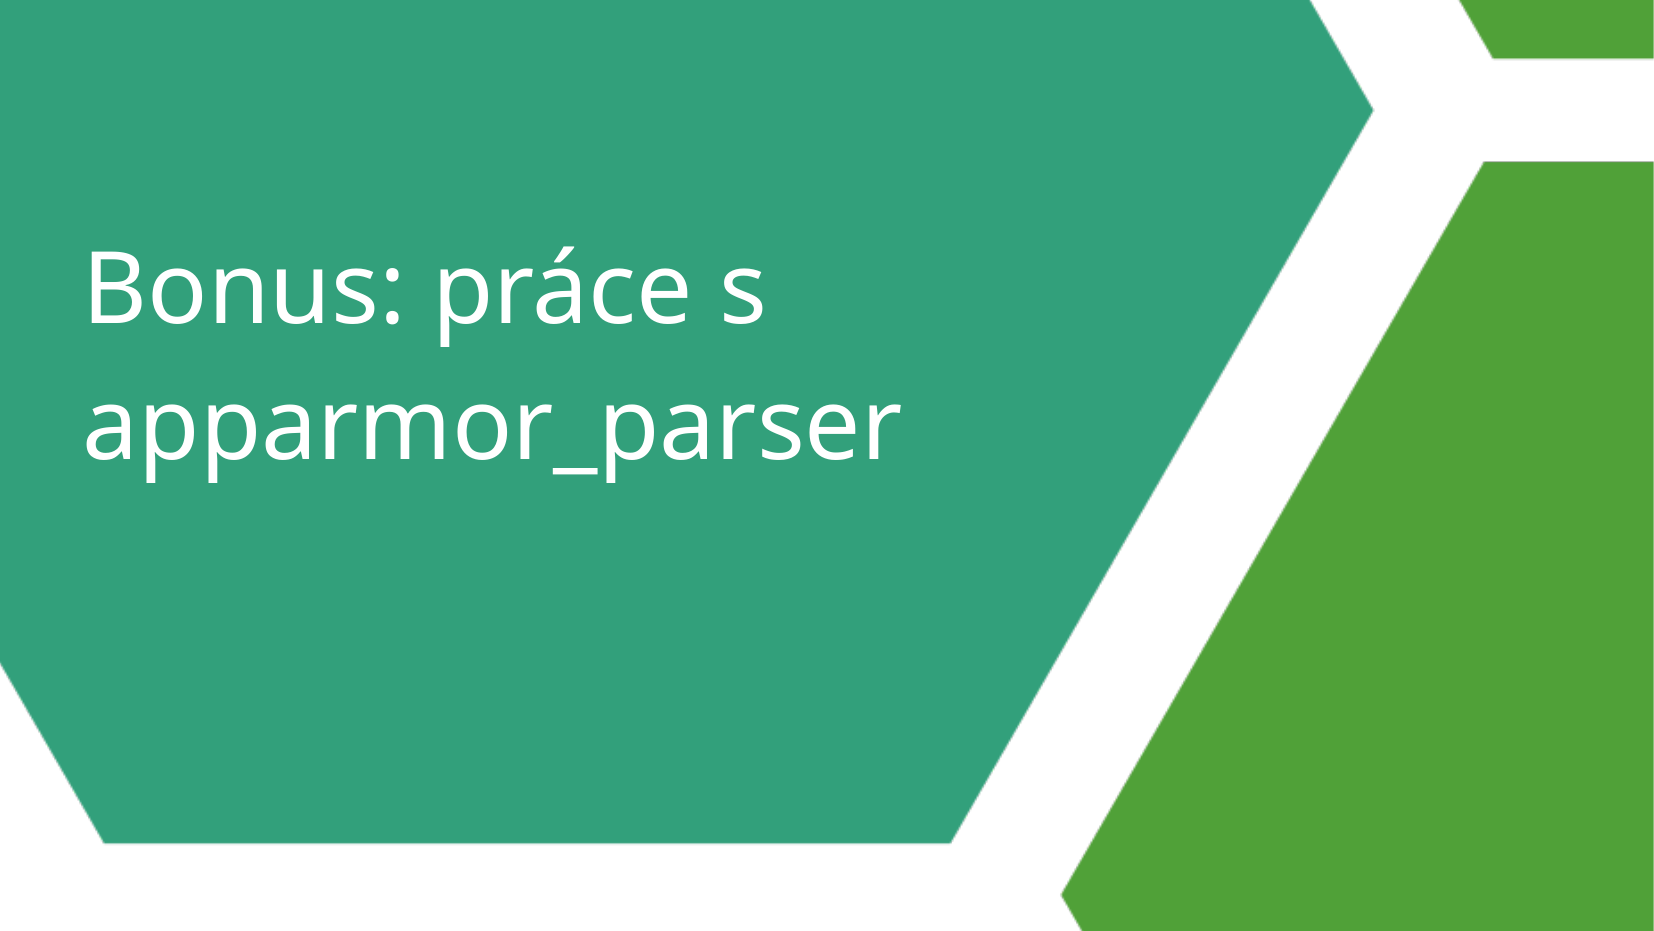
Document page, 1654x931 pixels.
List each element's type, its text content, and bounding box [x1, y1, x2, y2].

title Bonus: práce s apparmor_parser [82, 178, 1218, 528]
picture [0, 0, 1654, 931]
